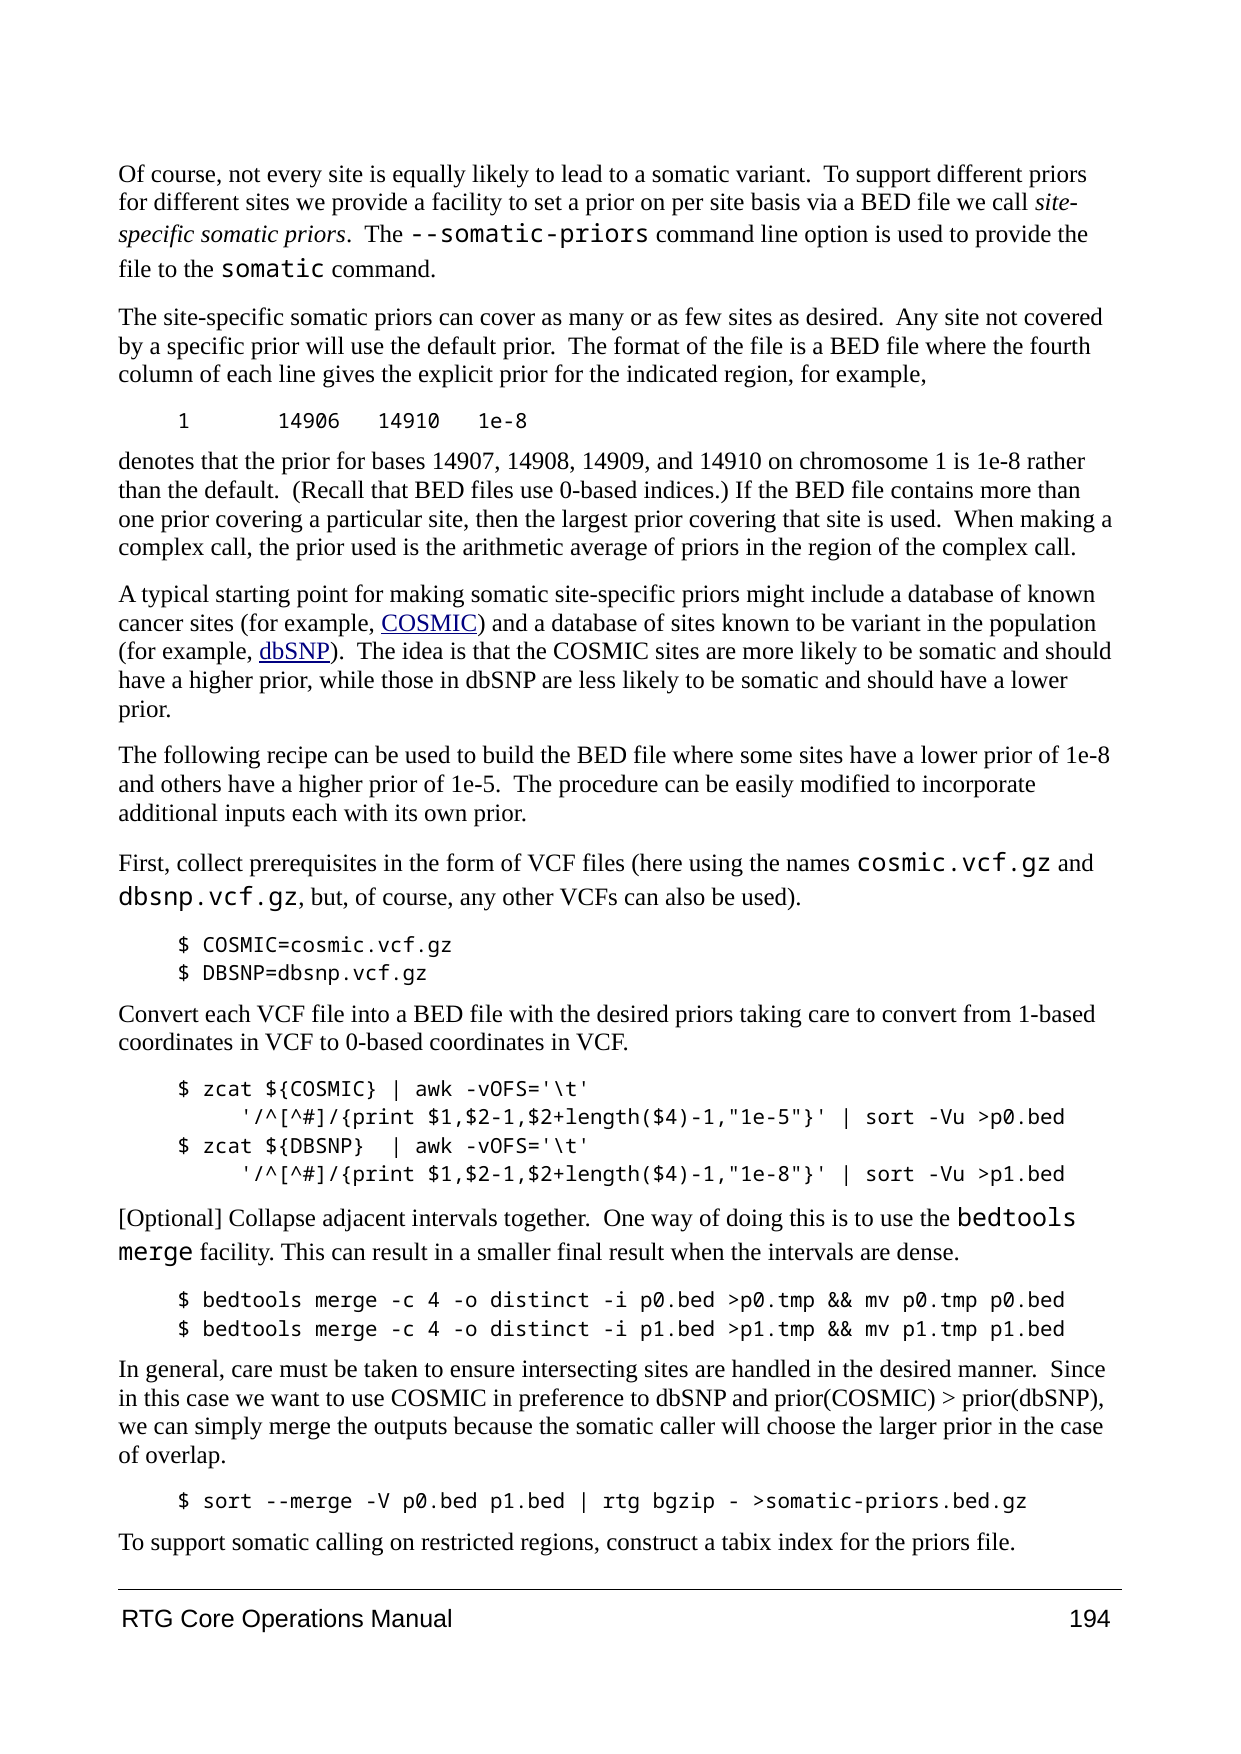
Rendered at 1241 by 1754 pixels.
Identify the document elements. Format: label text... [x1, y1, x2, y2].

text The site-specific somatic priors can cover as many or as few sites as desired. Any site not covered by a specific prior will use the default prior. The format of the file is a BED file where the fourth column of each line gives the explicit prior for the indicated region, for example, [118, 302, 1122, 388]
text 1 14906 14910 1e-8 [177, 406, 1122, 434]
text [Optional] Collapse adjacent intervals together. One way of doing this is to use the bedtools merge facility. This can result in a smaller final result when the intervals are dense. [118, 1199, 1122, 1268]
text $ zcat ${DBSNP} | awk -vOFS='\t' [177, 1131, 1122, 1159]
text denotes that the prior for bases 14907, 14908, 14909, and 14910 on chromosome 1 is 1e-8 rather than the default. (Recall that BED files use 0-based indices.) If the BED file contains more than one prior covering a particular site, then the largest prior covering that site is used. When making a complex call, the prior used is the arithmetic average of priors in the region of the complex call. [118, 446, 1122, 561]
text $ sort --merge -V p0.bed p1.bed | rtg bgzip - >somatic-priors.bed.gz [177, 1487, 1122, 1515]
text $ COSMIC=cosmic.vcf.gz [177, 930, 1122, 958]
text '/^[^#]/{print $1,$2-1,$2+length($4)-1,"1e-5"}' | sort -Vu >p0.bed [177, 1102, 1122, 1131]
text '/^[^#]/{print $1,$2-1,$2+length($4)-1,"1e-8"}' | sort -Vu >p1.bed [177, 1159, 1122, 1188]
text In general, care must be taken to ensure intersecting sites are handled in the desired manner. Since in this case we want to use COSMIC in preference to dbSNP and prior(COSMIC) > prior(dbSNP), we can simply merge the outputs because the somatic caller will choose the larger prior in the case of overlap. [118, 1354, 1122, 1469]
text $ zcat ${COSMIC} | awk -vOFS='\t' [177, 1074, 1122, 1102]
text $ DBSNP=dbsnp.vcf.gz [177, 958, 1122, 987]
text $ bedtools merge -c 4 -o distinct -i p1.bed >p1.tmp && mv p1.tmp p1.bed [177, 1314, 1122, 1342]
text To support somatic calling on restricted regions, construct a tabix index for the priors file. [118, 1527, 1122, 1556]
text $ bedtools merge -c 4 -o distinct -i p0.bed >p0.tmp && mv p0.tmp p0.bed [177, 1285, 1122, 1314]
text First, collect prerequisites in the form of VCF files (here using the names cosmic.vcf.gz and dbsnp.vcf.gz, but, of course, any other VCFs can also be used). [118, 844, 1122, 912]
text The following recipe can be used to build the BED file where some sites have a lower prior of 1e-8 and others have a higher prior of 1e-5. The procedure can be easily modified to incorporate additional inputs each with its own prior. [118, 740, 1122, 827]
text Convert each VCF file into a BED file with the desired priors taking care to convert from 1-based coordinates in VCF to 0-based coordinates in VCF. [118, 999, 1122, 1056]
text A typical starting point for making somatic site-specific priors might include a database of known cancer sites (for example, COSMIC) and a database of sites known to be variant in the population (for example, dbSNP). The idea is that the COSMIC sites are more likely to be somatic and should have a higher prior, while those in dbSNP are less likely to be somatic and should have a lower prior. [118, 579, 1122, 723]
text Of course, not every site is equally likely to lead to a somatic variant. To support different priors for different sites we provide a facility to set a prior on per site basis via a BED file we call site-specific somatic priors. The --somatic-priors command line option is used to provide the file to the somatic command. [118, 159, 1122, 284]
